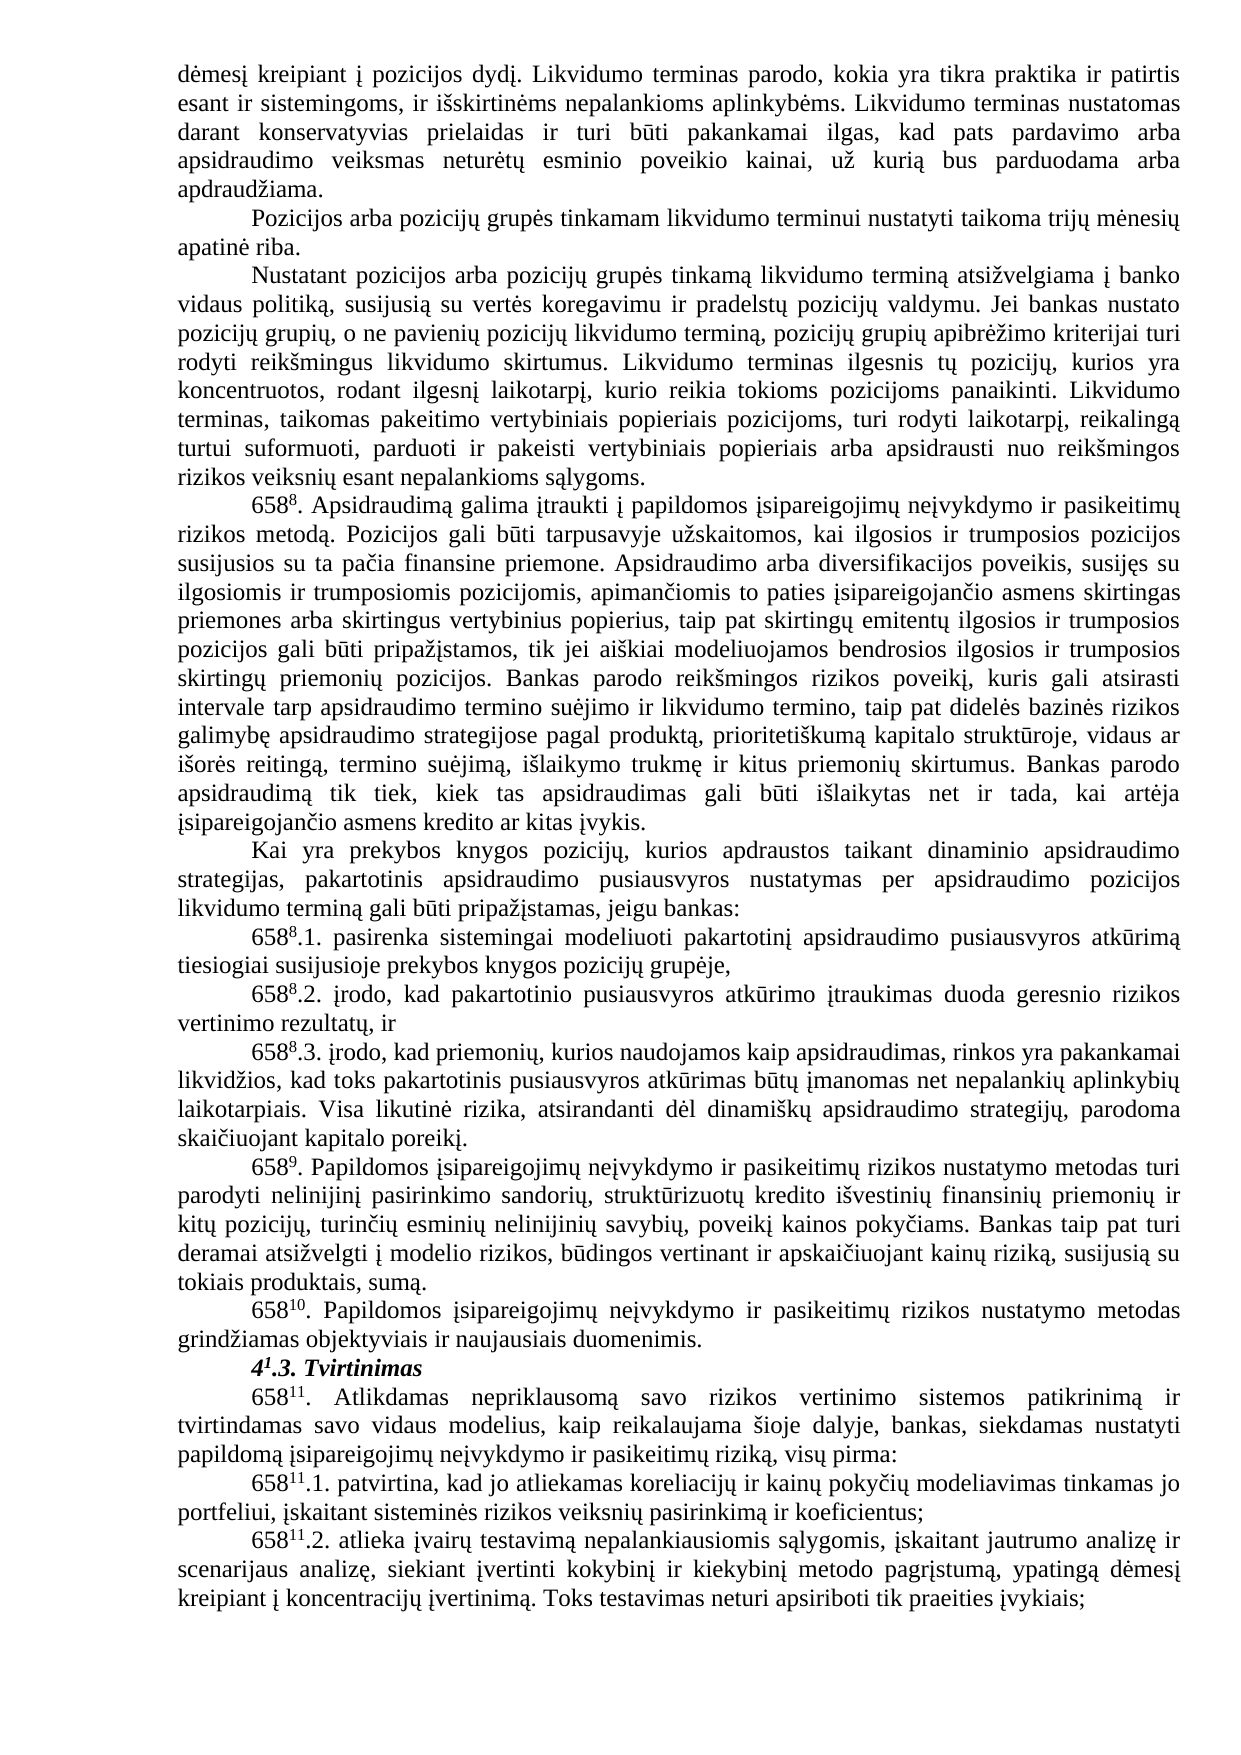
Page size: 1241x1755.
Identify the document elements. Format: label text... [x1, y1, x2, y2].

text 6588.2. įrodo, kad pakartotinio pusiausvyros atkūrimo įtraukimas duoda geresnio rizikos vertinimo rezultatų, ir [177, 979, 1181, 1037]
text 41.3. Tvirtinimas [177, 1353, 1181, 1382]
text 65811.2. atlieka įvairų testavimą nepalankiausiomis sąlygomis, įskaitant jautrumo analizę ir scenarijaus analizę, siekiant įvertinti kokybinį ir kiekybinį metodo pagrįstumą, ypatingą dėmesį kreipiant į koncentracijų įvertinimą. Toks testavimas neturi apsiriboti tik praeities įvykiais; [177, 1525, 1181, 1612]
text 65811. Atlikdamas nepriklausomą savo rizikos vertinimo sistemos patikrinimą ir tvirtindamas savo vidaus modelius, kaip reikalaujama šioje dalyje, bankas, siekdamas nustatyti papildomą įsipareigojimų neįvykdymo ir pasikeitimų riziką, visų pirma: [177, 1382, 1181, 1468]
text 6588. Apsidraudimą galima įtraukti į papildomos įsipareigojimų neįvykdymo ir pasikeitimų rizikos metodą. Pozicijos gali būti tarpusavyje užskaitomos, kai ilgosios ir trumposios pozicijos susijusios su ta pačia finansine priemone. Apsidraudimo arba diversifikacijos poveikis, susijęs su ilgosiomis ir trumposiomis pozicijomis, apimančiomis to paties įsipareigojančio asmens skirtingas priemones arba skirtingus vertybinius popierius, taip pat skirtingų emitentų ilgosios ir trumposios pozicijos gali būti pripažįstamos, tik jei aiškiai modeliuojamos bendrosios ilgosios ir trumposios skirtingų priemonių pozicijos. Bankas parodo reikšmingos rizikos poveikį, kuris gali atsirasti intervale tarp apsidraudimo termino suėjimo ir likvidumo termino, taip pat didelės bazinės rizikos galimybę apsidraudimo strategijose pagal produktą, prioritetiškumą kapitalo struktūroje, vidaus ar išorės reitingą, termino suėjimą, išlaikymo trukmę ir kitus priemonių skirtumus. Bankas parodo apsidraudimą tik tiek, kiek tas apsidraudimas gali būti išlaikytas net ir tada, kai artėja įsipareigojančio asmens kredito ar kitas įvykis. [177, 490, 1181, 835]
text dėmesį kreipiant į pozicijos dydį. Likvidumo terminas parodo, kokia yra tikra praktika ir patirtis esant ir sistemingoms, ir išskirtinėms nepalankioms aplinkybėms. Likvidumo terminas nustatomas darant konservatyvias prielaidas ir turi būti pakankamai ilgas, kad pats pardavimo arba apsidraudimo veiksmas neturėtų esminio poveikio kainai, už kurią bus parduodama arba apdraudžiama. [177, 59, 1181, 203]
text 65811.1. patvirtina, kad jo atliekamas koreliacijų ir kainų pokyčių modeliavimas tinkamas jo portfeliui, įskaitant sisteminės rizikos veiksnių pasirinkimą ir koeficientus; [177, 1468, 1181, 1525]
text 65810. Papildomos įsipareigojimų neįvykdymo ir pasikeitimų rizikos nustatymo metodas grindžiamas objektyviais ir naujausiais duomenimis. [177, 1295, 1181, 1353]
text Nustatant pozicijos arba pozicijų grupės tinkamą likvidumo terminą atsižvelgiama į banko vidaus politiką, susijusią su vertės koregavimu ir pradelstų pozicijų valdymu. Jei bankas nustato pozicijų grupių, o ne pavienių pozicijų likvidumo terminą, pozicijų grupių apibrėžimo kriterijai turi rodyti reikšmingus likvidumo skirtumus. Likvidumo terminas ilgesnis tų pozicijų, kurios yra koncentruotos, rodant ilgesnį laikotarpį, kurio reikia tokioms pozicijoms panaikinti. Likvidumo terminas, taikomas pakeitimo vertybiniais popieriais pozicijoms, turi rodyti laikotarpį, reikalingą turtui suformuoti, parduoti ir pakeisti vertybiniais popieriais arba apsidrausti nuo reikšmingos rizikos veiksnių esant nepalankioms sąlygoms. [177, 260, 1181, 490]
text Pozicijos arba pozicijų grupės tinkamam likvidumo terminui nustatyti taikoma trijų mėnesių apatinė riba. [177, 203, 1181, 260]
text 6589. Papildomos įsipareigojimų neįvykdymo ir pasikeitimų rizikos nustatymo metodas turi parodyti nelinijinį pasirinkimo sandorių, struktūrizuotų kredito išvestinių finansinių priemonių ir kitų pozicijų, turinčių esminių nelinijinių savybių, poveikį kainos pokyčiams. Bankas taip pat turi deramai atsižvelgti į modelio rizikos, būdingos vertinant ir apskaičiuojant kainų riziką, susijusią su tokiais produktais, sumą. [177, 1152, 1181, 1295]
text 6588.3. įrodo, kad priemonių, kurios naudojamos kaip apsidraudimas, rinkos yra pakankamai likvidžios, kad toks pakartotinis pusiausvyros atkūrimas būtų įmanomas net nepalankių aplinkybių laikotarpiais. Visa likutinė rizika, atsirandanti dėl dinamiškų apsidraudimo strategijų, parodoma skaičiuojant kapitalo poreikį. [177, 1037, 1181, 1152]
text 6588.1. pasirenka sistemingai modeliuoti pakartotinį apsidraudimo pusiausvyros atkūrimą tiesiogiai susijusioje prekybos knygos pozicijų grupėje, [177, 922, 1181, 979]
text Kai yra prekybos knygos pozicijų, kurios apdraustos taikant dinaminio apsidraudimo strategijas, pakartotinis apsidraudimo pusiausvyros nustatymas per apsidraudimo pozicijos likvidumo terminą gali būti pripažįstamas, jeigu bankas: [177, 835, 1181, 922]
